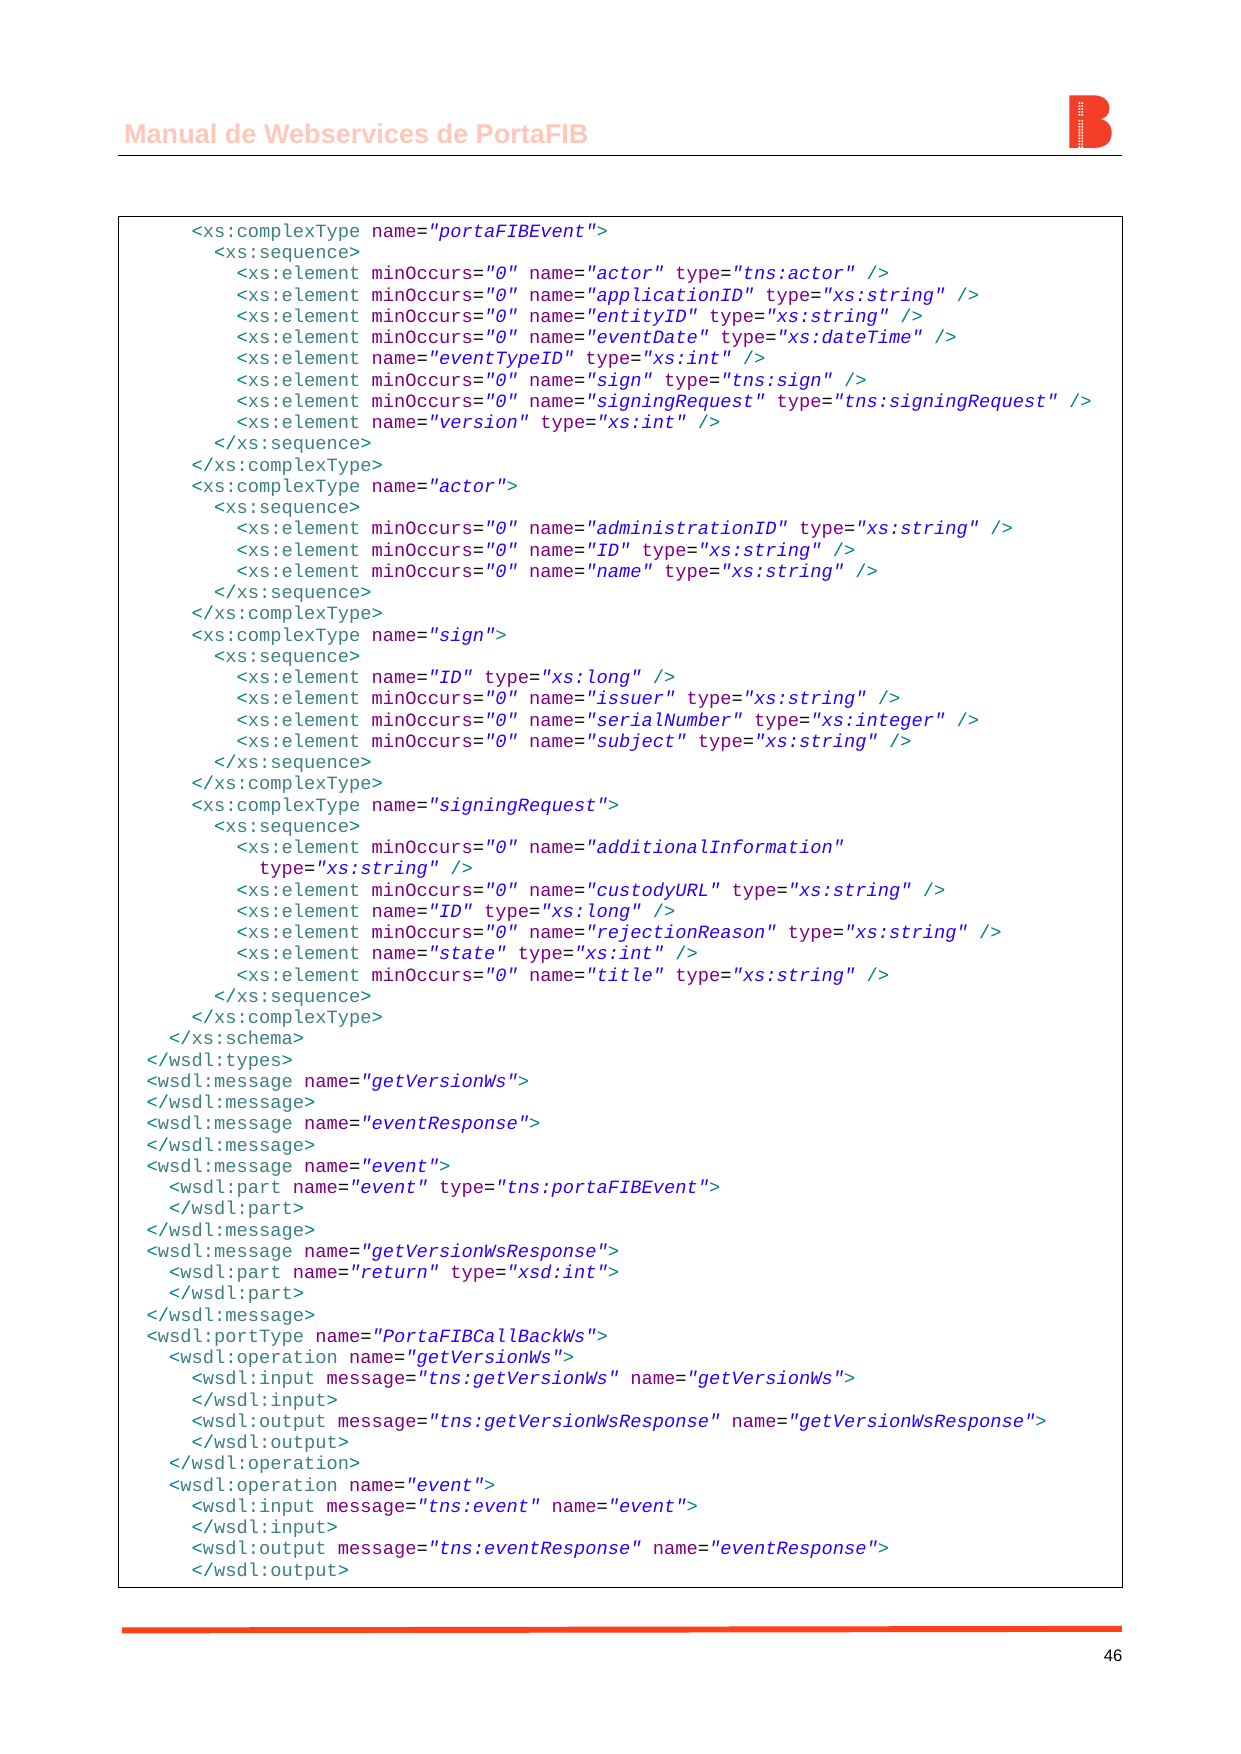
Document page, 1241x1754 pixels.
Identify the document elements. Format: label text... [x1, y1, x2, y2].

table_header <xs:complexType name="portaFIBEvent"> <xs:sequence> <xs:element minOccurs="0" name="actor" type="tns:actor" /> <xs:element minOccurs="0" name="applicationID" type="xs:string" /> <xs:element minOccurs="0" name="entityID" type="xs:string" /> <xs:element minOccurs="0" name="eventDate" type="xs:dateTime" /> <xs:element name="eventTypeID" type="xs:int" /> <xs:element minOccurs="0" name="sign" type="tns:sign" /> <xs:element minOccurs="0" name="signingRequest" type="tns:signingRequest" /> <xs:element name="version" type="xs:int" /> </xs:sequence> </xs:complexType> <xs:complexType name="actor"> <xs:sequence> <xs:element minOccurs="0" name="administrationID" type="xs:string" /> <xs:element minOccurs="0" name="ID" type="xs:string" /> <xs:element minOccurs="0" name="name" type="xs:string" /> </xs:sequence> </xs:complexType> <xs:complexType name="sign"> <xs:sequence> <xs:element name="ID" type="xs:long" /> <xs:element minOccurs="0" name="issuer" type="xs:string" /> <xs:element minOccurs="0" name="serialNumber" type="xs:integer" /> <xs:element minOccurs="0" name="subject" type="xs:string" /> </xs:sequence> </xs:complexType> <xs:complexType name="signingRequest"> <xs:sequence> <xs:element minOccurs="0" name="additionalInformation" type="xs:string" /> <xs:element minOccurs="0" name="custodyURL" type="xs:string" /> <xs:element name="ID" type="xs:long" /> <xs:element minOccurs="0" name="rejectionReason" type="xs:string" /> <xs:element name="state" type="xs:int" /> <xs:element minOccurs="0" name="title" type="xs:string" /> </xs:sequence> </xs:complexType> </xs:schema> </wsdl:types> <wsdl:message name="getVersionWs"> </wsdl:message> <wsdl:message name="eventResponse"> </wsdl:message> <wsdl:message name="event"> <wsdl:part name="event" type="tns:portaFIBEvent"> </wsdl:part> </wsdl:message> <wsdl:message name="getVersionWsResponse"> <wsdl:part name="return" type="xsd:int"> </wsdl:part> </wsdl:message> <wsdl:portType name="PortaFIBCallBackWs"> <wsdl:operation name="getVersionWs"> <wsdl:input message="tns:getVersionWs" name="getVersionWs"> </wsdl:input> <wsdl:output message="tns:getVersionWsResponse" name="getVersionWsResponse"> </wsdl:output> </wsdl:operation> <wsdl:operation name="event"> <wsdl:input message="tns:event" name="event"> </wsdl:input> <wsdl:output message="tns:eventResponse" name="eventResponse"> </wsdl:output> [119, 217, 1122, 1587]
picture [1063, 94, 1117, 150]
